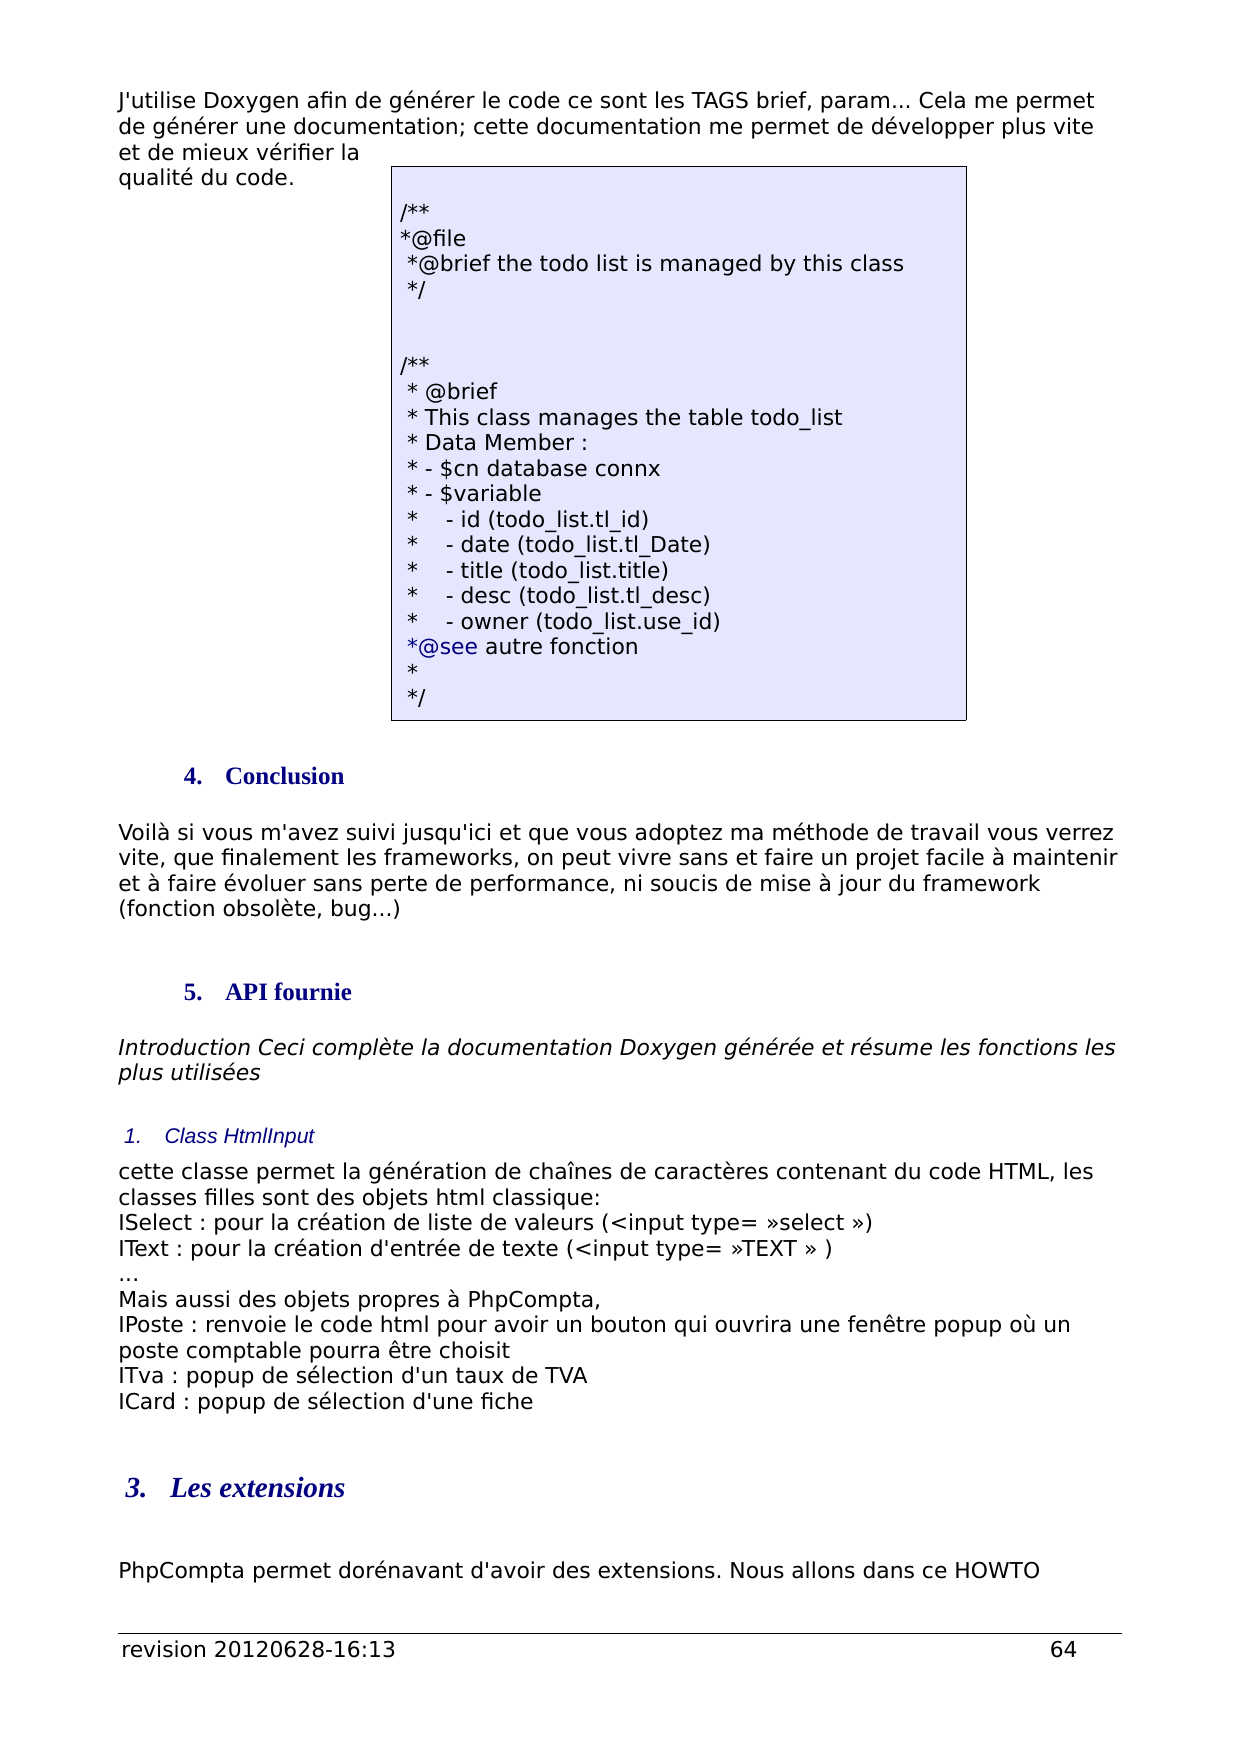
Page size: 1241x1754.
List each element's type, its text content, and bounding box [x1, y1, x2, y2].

subtitle Les extensions [118, 1470, 1122, 1503]
text IText : pour la création d'entrée de texte (<input type= »TEXT » ) [118, 1236, 1122, 1262]
text *@see autre fonction * */ [400, 634, 957, 711]
text cette classe permet la génération de chaînes de caractères contenant du code HTML, les classes filles sont des objets html classique: [118, 1159, 1122, 1211]
text Introduction Ceci complète la documentation Doxygen générée et résume les fonctions les plus utilisées [118, 1035, 1122, 1086]
text IPoste : renvoie le code html pour avoir un bouton qui ouvrira une fenêtre popup où un poste comptable pourra être choisit [118, 1313, 1122, 1364]
text ... [118, 1262, 1122, 1287]
text *@file *@brief the todo list is managed by this class */ /** [400, 226, 957, 379]
text ITva : popup de sélection d'un taux de TVA [118, 1364, 1122, 1389]
text PhpCompta permet dorénavant d'avoir des extensions. Nous allons dans ce HOWTO [118, 1533, 1122, 1584]
text Voilà si vous m'avez suivi jusqu'ici et que vous adoptez ma méthode de travail vous verrez vite, que finalement les frameworks, on peut vivre sans et faire un projet facile à maintenir et à faire évoluer sans perte de performance, ni soucis de mise à jour du framework (fonction obsolète, bug...) [118, 819, 1122, 922]
text * @brief * This class manages the table todo_list * Data Member : * - $cn database connx * - $variable * - id (todo_list.tl_id) * - date (todo_list.tl_Date) * - title (todo_list.title) * - desc (todo_list.tl_desc) * - owner (todo_list.use_id) [400, 379, 957, 634]
text ICard : popup de sélection d'une fiche [118, 1389, 1122, 1415]
text J'utilise Doxygen afin de générer le code ce sont les TAGS brief, param... Cela me permet de générer une documentation; cette documentation me permet de développer plus vite et de mieux vérifier la qualité du code. [118, 88, 1122, 732]
subtitle Class HtmlInput [118, 1123, 1122, 1148]
text Mais aussi des objets propres à PhpCompta, [118, 1287, 1122, 1313]
text ISelect : pour la création de liste de valeurs (<input type= »select ») [118, 1211, 1122, 1236]
subtitle Conclusion [177, 761, 1122, 790]
subtitle API fournie [177, 977, 1122, 1005]
text /** [400, 175, 957, 226]
